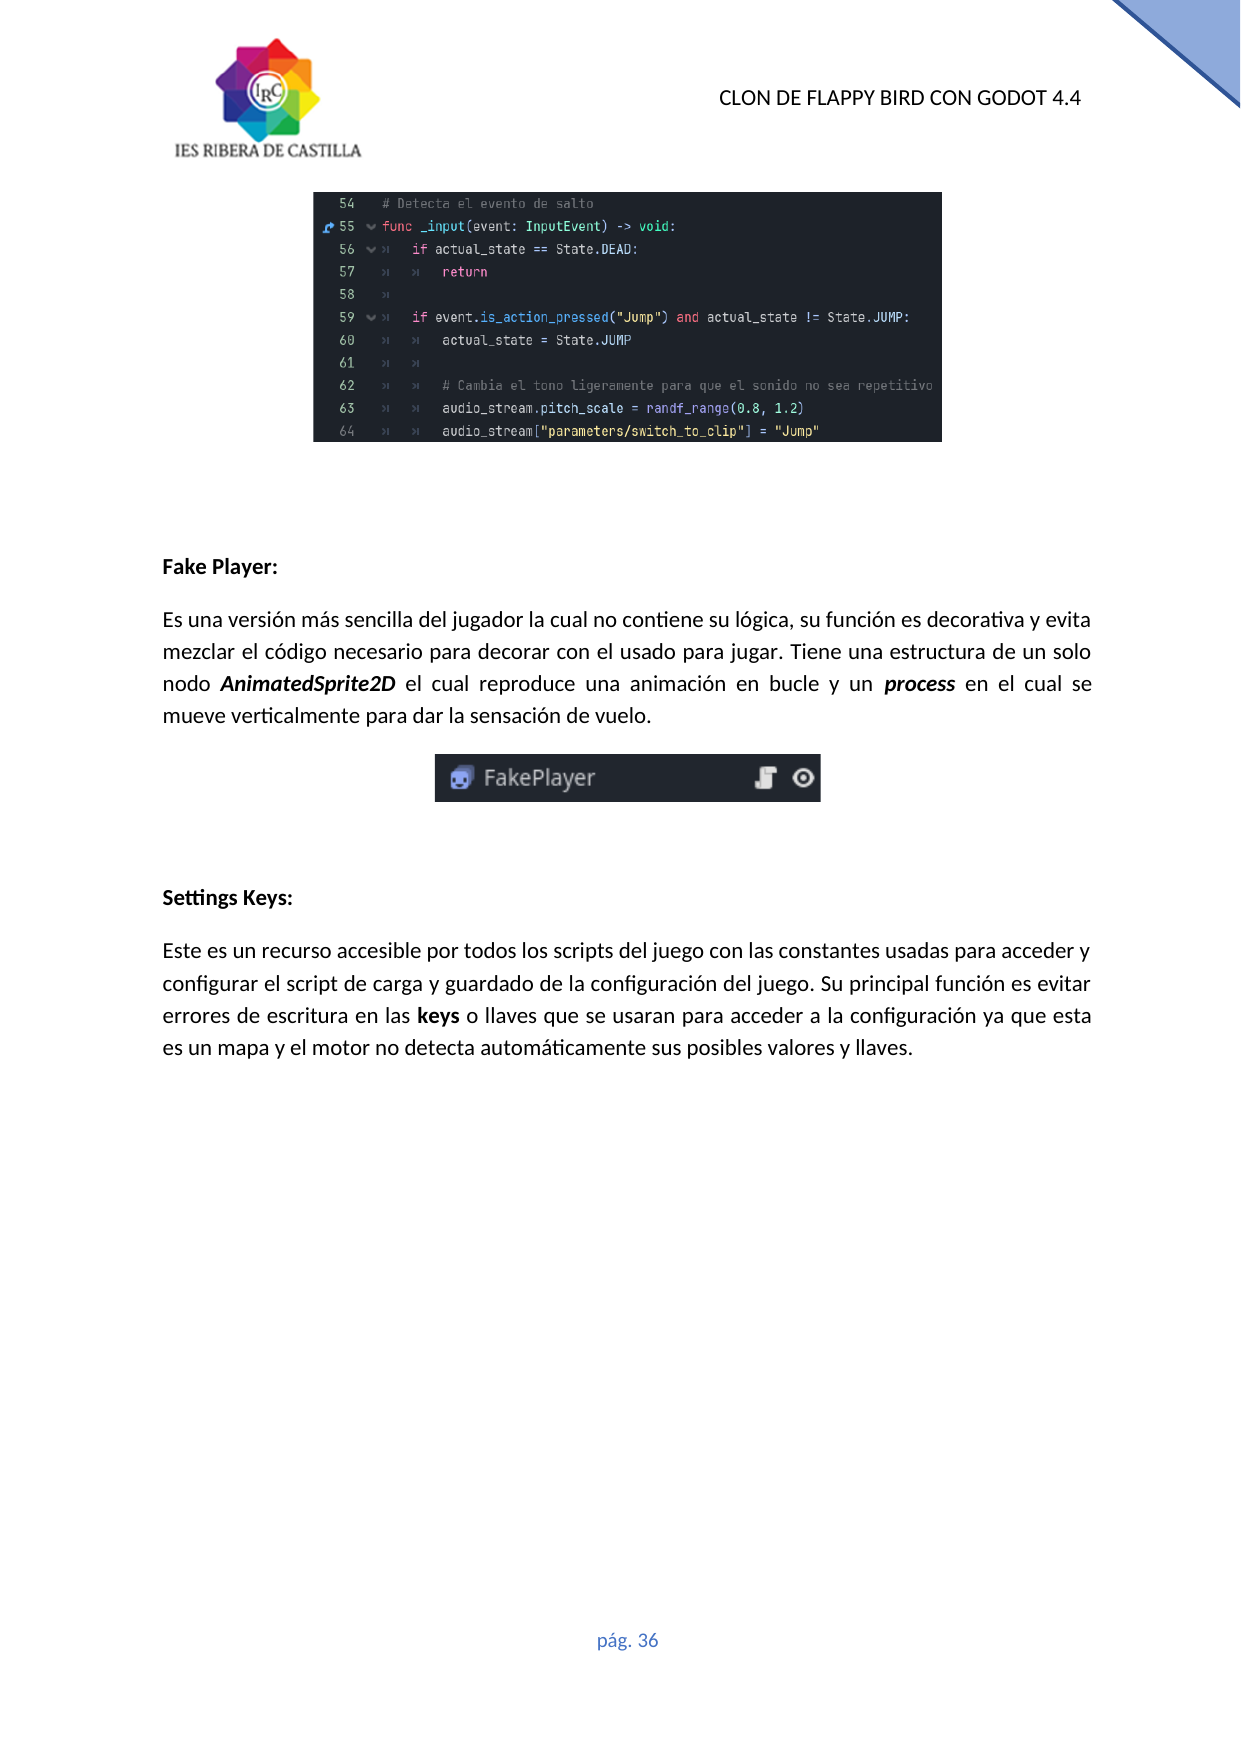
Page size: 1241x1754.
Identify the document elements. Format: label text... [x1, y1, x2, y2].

text Fake Player: [162, 552, 1093, 580]
picture [434, 754, 821, 802]
text Es una versión más sencilla del jugador la cual no contiene su lógica, su función es decorativa y evita mezclar el código necesario para decorar con el usado para jugar. Tiene una estructura de un solo nodo AnimatedSprite2D el cual reproduce una animación en bucle y un process en el cual se mueve verticalmente para dar la sensación de vuelo. [162, 605, 1093, 729]
picture [313, 192, 942, 442]
text Este es un recurso accesible por todos los scripts del juego con las constantes usadas para acceder y configurar el script de carga y guardado de la configuración del juego. Su principal función es evitar errores de escritura en las keys o llaves que se usaran para acceder a la configuración ya que esta es un mapa y el motor no detecta automáticamente sus posibles valores y llaves. [162, 937, 1093, 1061]
picture [173, 29, 366, 164]
text Settings Keys: [162, 883, 1093, 912]
